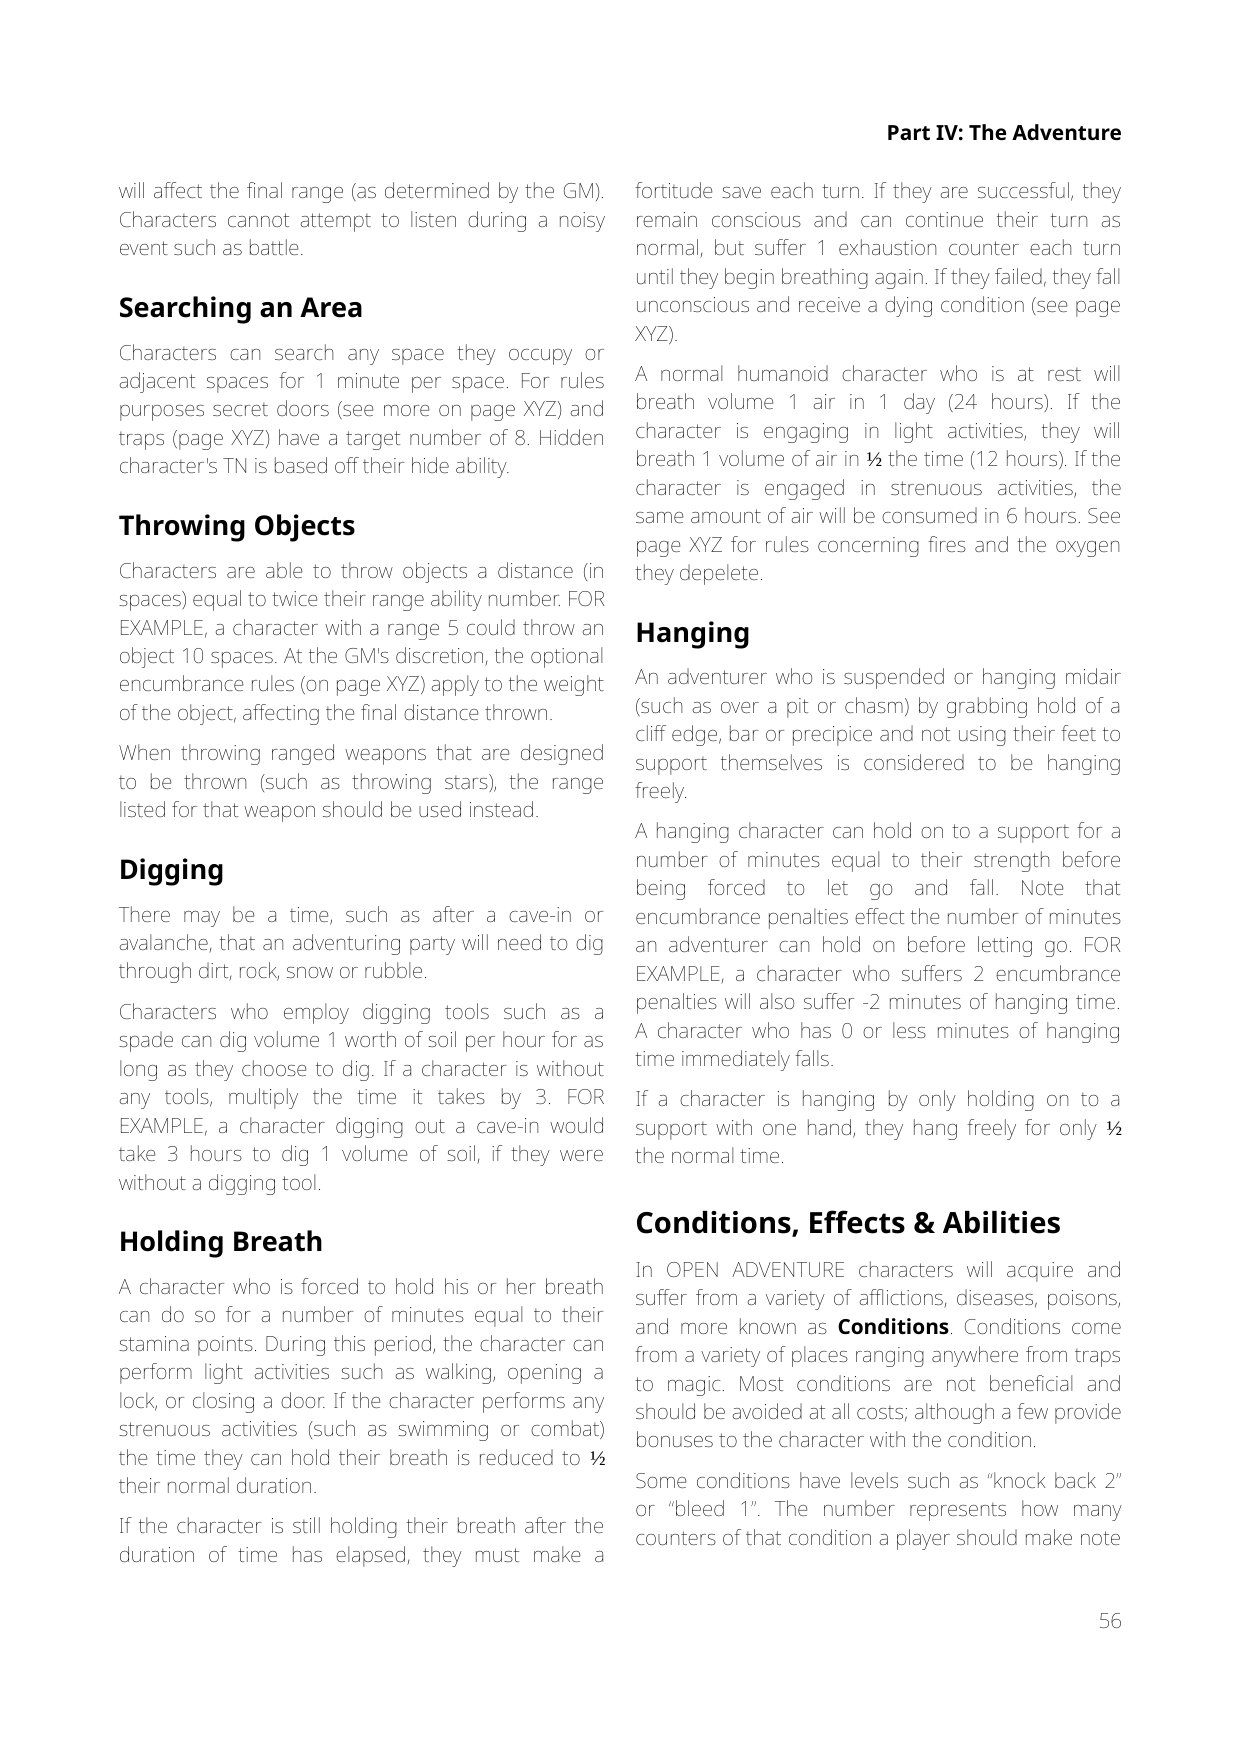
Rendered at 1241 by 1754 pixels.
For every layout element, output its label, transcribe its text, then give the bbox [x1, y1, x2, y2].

subtitle Digging [118, 850, 605, 887]
text There may be a time, such as after a cave-in or avalanche, that an adventuring party will need to dig through dirt, rock, snow or rubble. [118, 900, 605, 985]
subtitle Conditions, Effects & Abilities [635, 1203, 1122, 1242]
text An adventurer who is suspended or hanging midair (such as over a pit or chasm) by grabbing hold of a cliff edge, bar or precipice and not using their feet to support themselves is considered to be hanging freely. [635, 662, 1122, 805]
text will affect the final range (as determined by the GM). Characters cannot attempt to listen during a noisy event such as battle. [118, 176, 605, 262]
subtitle Hanging [635, 613, 1122, 650]
subtitle Searching an Area [118, 288, 605, 325]
text Some conditions have levels such as “knock back 2” or “bleed 1”. The number represents how many counters of that condition a player should make note [635, 1466, 1122, 1551]
text Characters are able to throw objects a distance (in spaces) equal to twice their range ability number. FOR EXAMPLE, a character with a range 5 could throw an object 10 spaces. At the GM's discretion, the optional encumbrance rules (on page XYZ) apply to the weight of the object, affecting the final distance thrown. [118, 556, 605, 726]
text Characters can search any space they occupy or adjacent spaces for 1 minute per space. For rules purposes secret doors (see more on page XYZ) and traps (page XYZ) have a target number of 8. Hidden character's TN is based off their hide ability. [118, 338, 605, 480]
text A hanging character can hold on to a support for a number of minutes equal to their strength before being forced to let go and fall. Note that encumbrance penalties effect the number of minutes an adventurer can hold on before letting go. FOR EXAMPLE, a character who suffers 2 encumbrance penalties will also suffer -2 minutes of hanging time. A character who has 0 or less minutes of hanging time immediately falls. [635, 817, 1122, 1073]
subtitle Holding Breath [118, 1223, 605, 1259]
text If a character is hanging by only holding on to a support with one hand, they hang freely for only ½ the normal time. [635, 1084, 1122, 1170]
text fortitude save each turn. If they are successful, they remain conscious and can continue their turn as normal, but suffer 1 exhaustion counter each turn until they begin breathing again. If they failed, they fall unconscious and receive a dying condition (see page XYZ). [635, 176, 1122, 347]
text When throwing ranged weapons that are designed to be thrown (such as throwing stars), the range listed for that weapon should be used instead. [118, 738, 605, 824]
text In OPEN ADVENTURE characters will acquire and suffer from a variety of afflictions, diseases, poisons, and more known as Conditions. Conditions come from a variety of places ranging anywhere from traps to magic. Most conditions are not beneficial and should be avoided at all costs; although a few provide bonuses to the character with the condition. [635, 1255, 1122, 1454]
subtitle Throwing Objects [118, 506, 605, 543]
text Characters who employ digging tools such as a spade can dig volume 1 worth of soil per hour for as long as they choose to dig. If a character is without any tools, multiply the time it takes by 3. FOR EXAMPLE, a character digging out a cave-in would take 3 hours to dig 1 volume of soil, if they were without a digging tool. [118, 997, 605, 1196]
text A character who is forced to hold his or her breath can do so for a number of minutes equal to their stamina points. During this period, the character can perform light activities such as walking, opening a lock, or closing a door. If the character performs any strenuous activities (such as swimming or combat) the time they can hold their breath is reduced to ½ their normal duration. [118, 1272, 605, 1499]
text A normal humanoid character who is at rest will breath volume 1 air in 1 day (24 hours). If the character is engaging in light activities, they will breath 1 volume of air in ½ the time (12 hours). If the character is engaged in strenuous activities, the same amount of air will be consumed in 6 hours. See page XYZ for rules concerning fires and the oxygen they depelete. [635, 359, 1122, 587]
text If the character is still holding their breath after the duration of time has elapsed, they must make a [118, 1511, 605, 1568]
